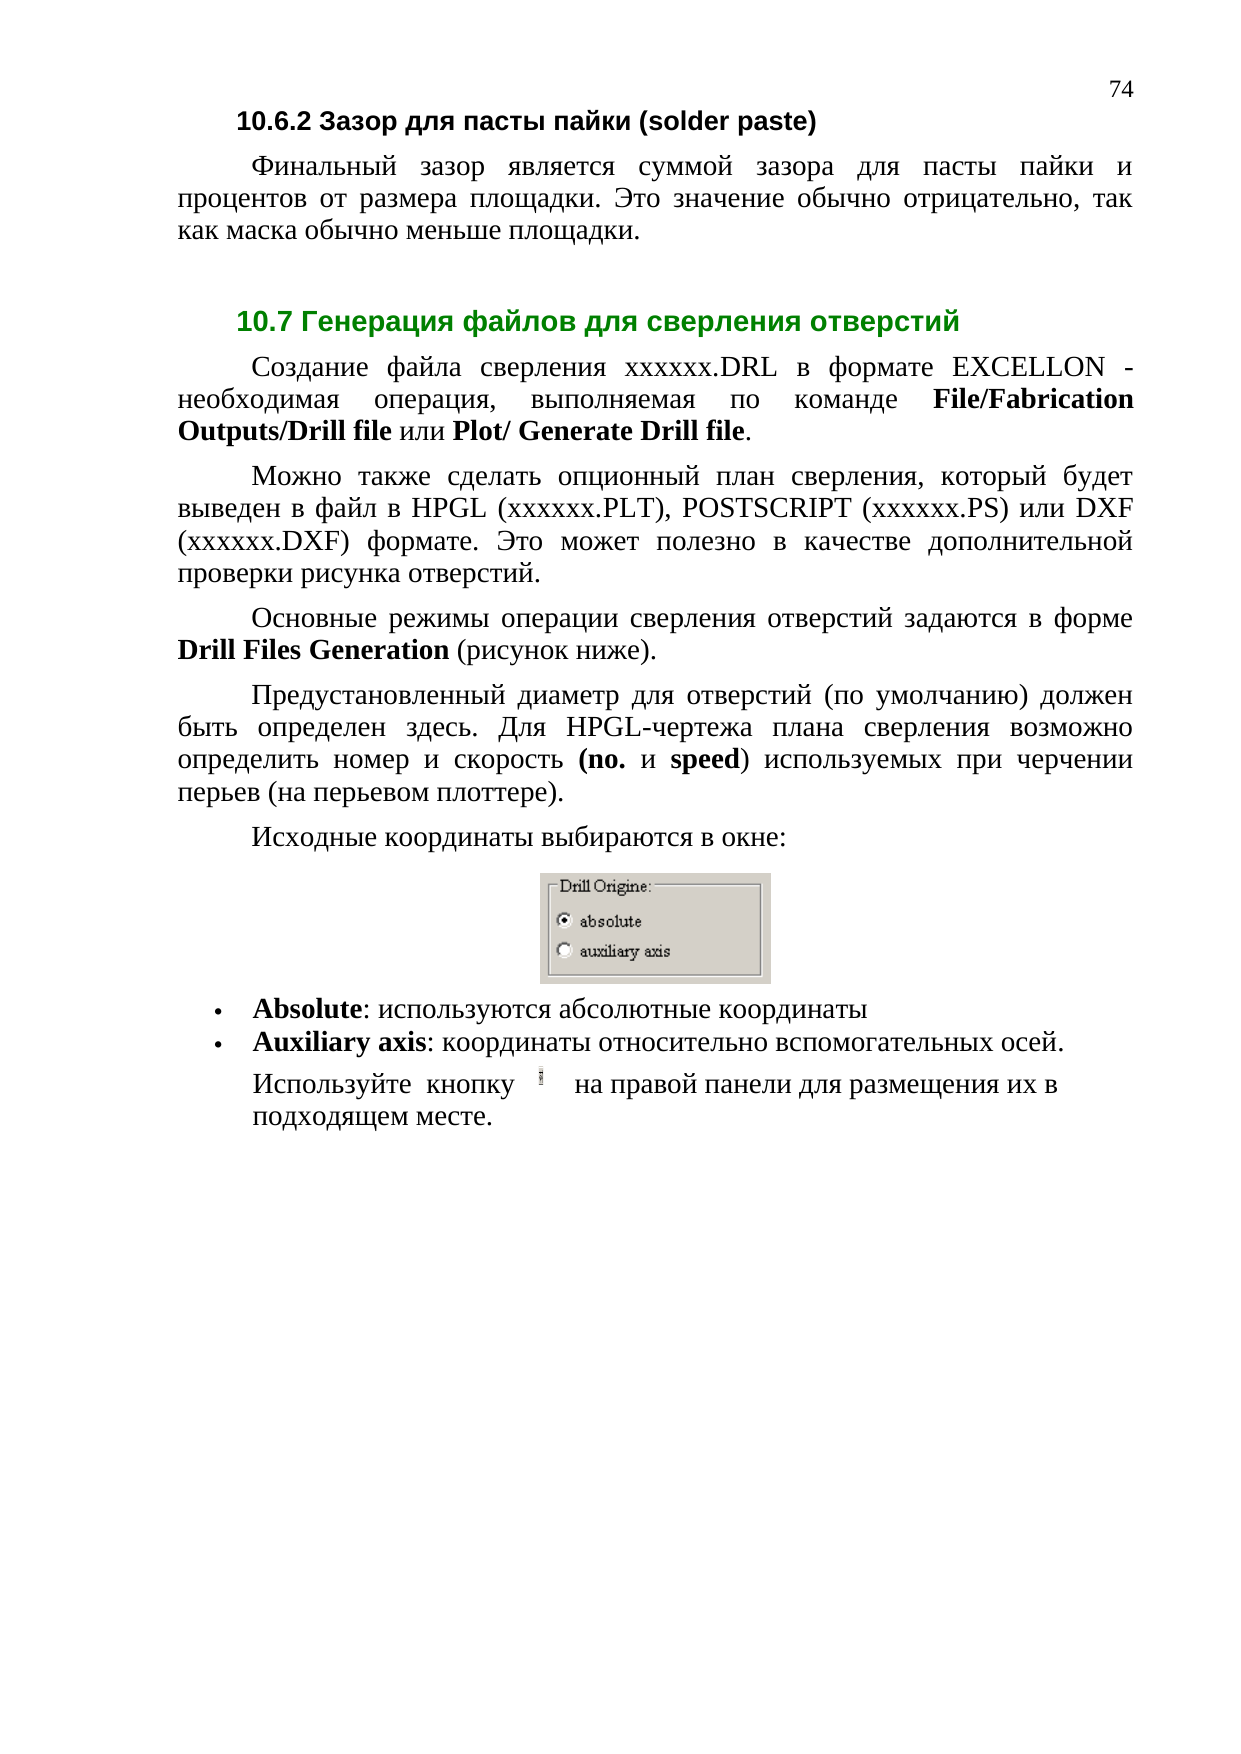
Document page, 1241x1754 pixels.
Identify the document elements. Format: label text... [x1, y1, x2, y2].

picture [540, 873, 771, 984]
text Финальный зазор является суммой зазора для пасты пайки и процентов от размера площадки. Это значение обычно отрицательно, так как маска обычно меньше площадки. [177, 149, 1134, 246]
text Можно также сделать опционный план сверления, который будет выведен в файл в HPGL (xxxxxx.PLT), POSTSCRIPT (xxxxxx.PS) или DXF (xxxxxx.DXF) формате. Это может полезно в качестве дополнительной проверки рисунка отверстий. [177, 459, 1134, 589]
list Absolute: используются абсолютные координаты [215, 993, 1134, 1025]
text Создание файла сверления xxxxxx.DRL в формате EXCELLON - необходимая операция, выполняемая по команде File/Fabrication Outputs/Drill file или Plot/ Generate Drill file. [177, 350, 1134, 447]
text Исходные координаты выбираются в окне: [177, 820, 1134, 852]
text Предустановленный диаметр для отверстий (по умолчанию) должен быть определен здесь. Для HPGL-чертежа плана сверления возможно определить номер и скорость (no. и speed) используемых при черчении перьев (на перьевом плоттере). [177, 678, 1134, 807]
list Auxiliary axis: координаты относительно вспомогательных осей. Используйте кнопку на правой панели для размещения их в подходящем месте. [215, 1025, 1134, 1132]
subtitle 10.6.2 Зазор для пасты пайки (solder paste) [236, 106, 1134, 137]
text Основные режимы операции сверления отверстий задаются в форме Drill Files Generation (рисунок ниже). [177, 601, 1134, 666]
picture [538, 1066, 544, 1085]
subtitle 10.7 Генерация файлов для сверления отверстий [236, 305, 1134, 338]
